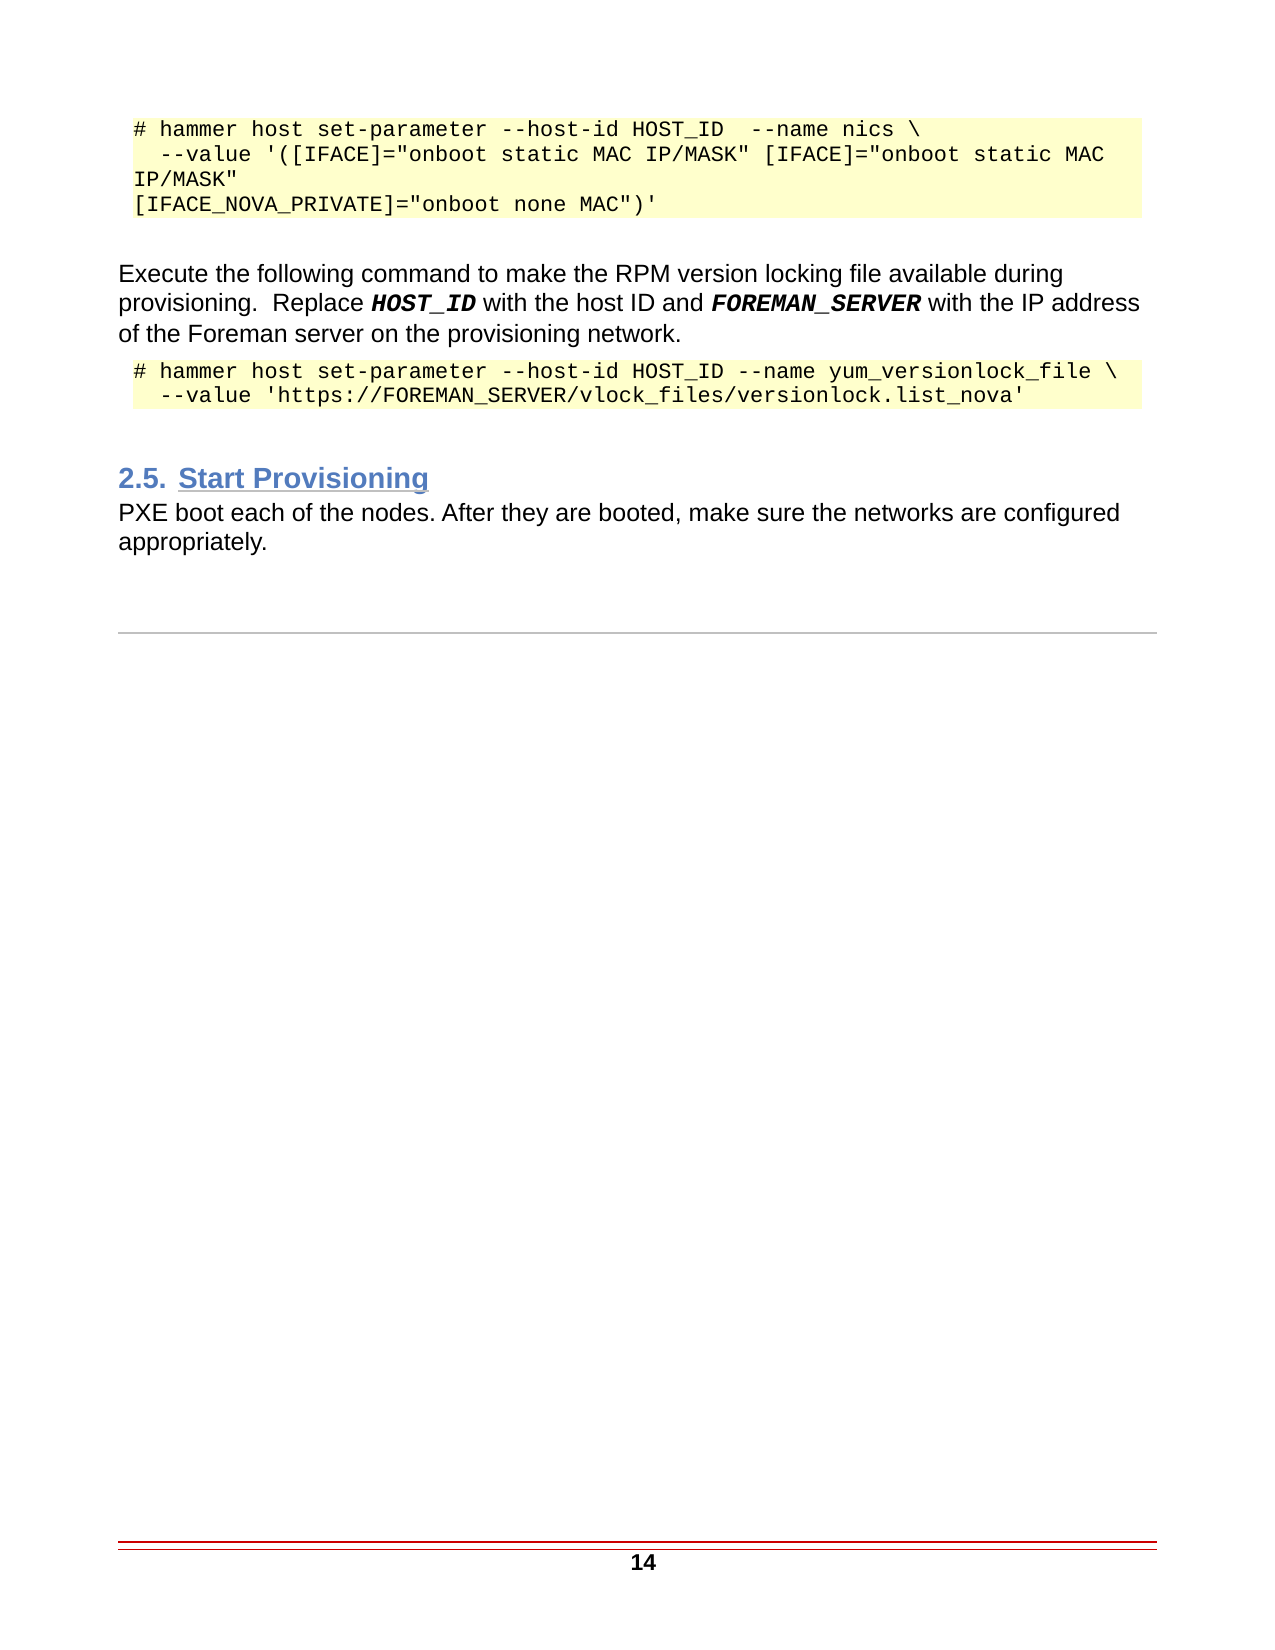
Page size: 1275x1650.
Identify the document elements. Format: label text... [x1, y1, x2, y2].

text PXE boot each of the nodes. After they are booted, make sure the networks are configured appropriately. [118, 498, 1157, 555]
text # hammer host set-parameter --host-id HOST_ID --name yum_versionlock_file \ --value 'https://FOREMAN_SERVER/vlock_files/versionlock.list_nova' [133, 360, 1142, 409]
text Execute the following command to make the RPM version locking file available during provisioning. Replace HOST_ID with the host ID and FOREMAN_SERVER with the IP address of the Foreman server on the provisioning network. [118, 259, 1157, 347]
text # hammer host set-parameter --host-id HOST_ID --name nics \ --value '([IFACE]="onboot static MAC IP/MASK" [IFACE]="onboot static MAC IP/MASK" [IFACE_NOVA_PRIVATE]="onboot none MAC")' [133, 118, 1142, 218]
subtitle Start Provisioning [118, 461, 1157, 495]
